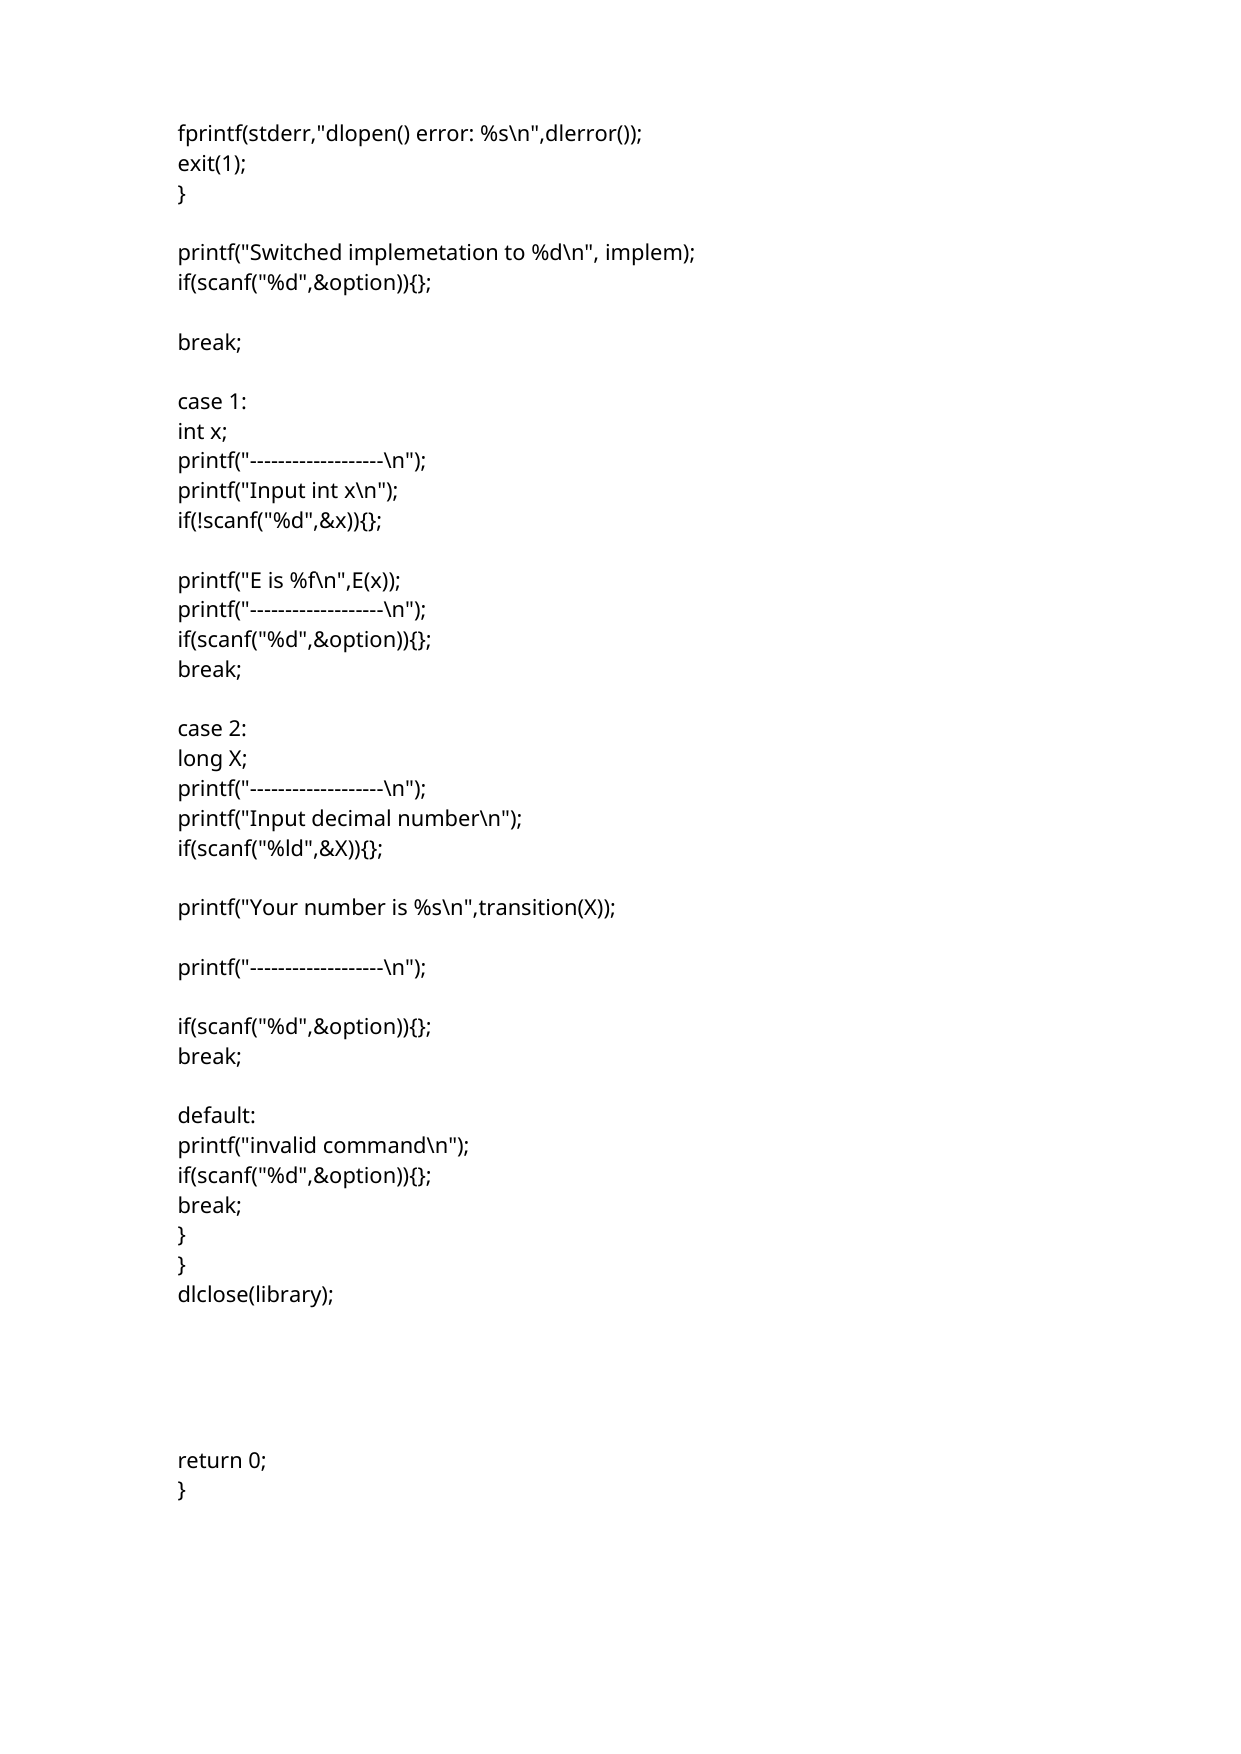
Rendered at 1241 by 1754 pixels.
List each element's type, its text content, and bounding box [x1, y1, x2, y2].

text fprintf(stderr,"dlopen() error: %s\n",dlerror()); [177, 118, 1152, 148]
text if(scanf("%d",&option)){}; [177, 1011, 1152, 1041]
text dlclose(library); [177, 1279, 1152, 1309]
text case 1: [177, 386, 1152, 416]
text if(scanf("%d",&option)){}; [177, 624, 1152, 654]
text } [177, 178, 1152, 207]
text break; [177, 1190, 1152, 1219]
text printf("-------------------\n"); [177, 773, 1152, 803]
text if(scanf("%ld",&X)){}; [177, 833, 1152, 862]
text break; [177, 326, 1152, 356]
text if(scanf("%d",&option)){}; [177, 1160, 1152, 1190]
text break; [177, 654, 1152, 684]
text printf("Input int x\n"); [177, 475, 1152, 505]
text printf("Switched implemetation to %d\n", implem); [177, 237, 1152, 267]
text } [177, 1474, 1152, 1504]
text int x; [177, 416, 1152, 446]
text return 0; [177, 1445, 1152, 1474]
text printf("Your number is %s\n",transition(X)); [177, 892, 1152, 922]
text } [177, 1249, 1152, 1279]
text default: [177, 1100, 1152, 1130]
text printf("-------------------\n"); [177, 446, 1152, 475]
text printf("Input decimal number\n"); [177, 803, 1152, 833]
text break; [177, 1041, 1152, 1071]
text exit(1); [177, 148, 1152, 178]
text case 2: [177, 713, 1152, 743]
text if(!scanf("%d",&x)){}; [177, 505, 1152, 535]
text printf("E is %f\n",E(x)); [177, 564, 1152, 594]
text long X; [177, 743, 1152, 773]
text printf("-------------------\n"); [177, 952, 1152, 981]
text if(scanf("%d",&option)){}; [177, 267, 1152, 297]
text printf("-------------------\n"); [177, 594, 1152, 624]
text } [177, 1219, 1152, 1249]
text printf("invalid command\n"); [177, 1130, 1152, 1160]
